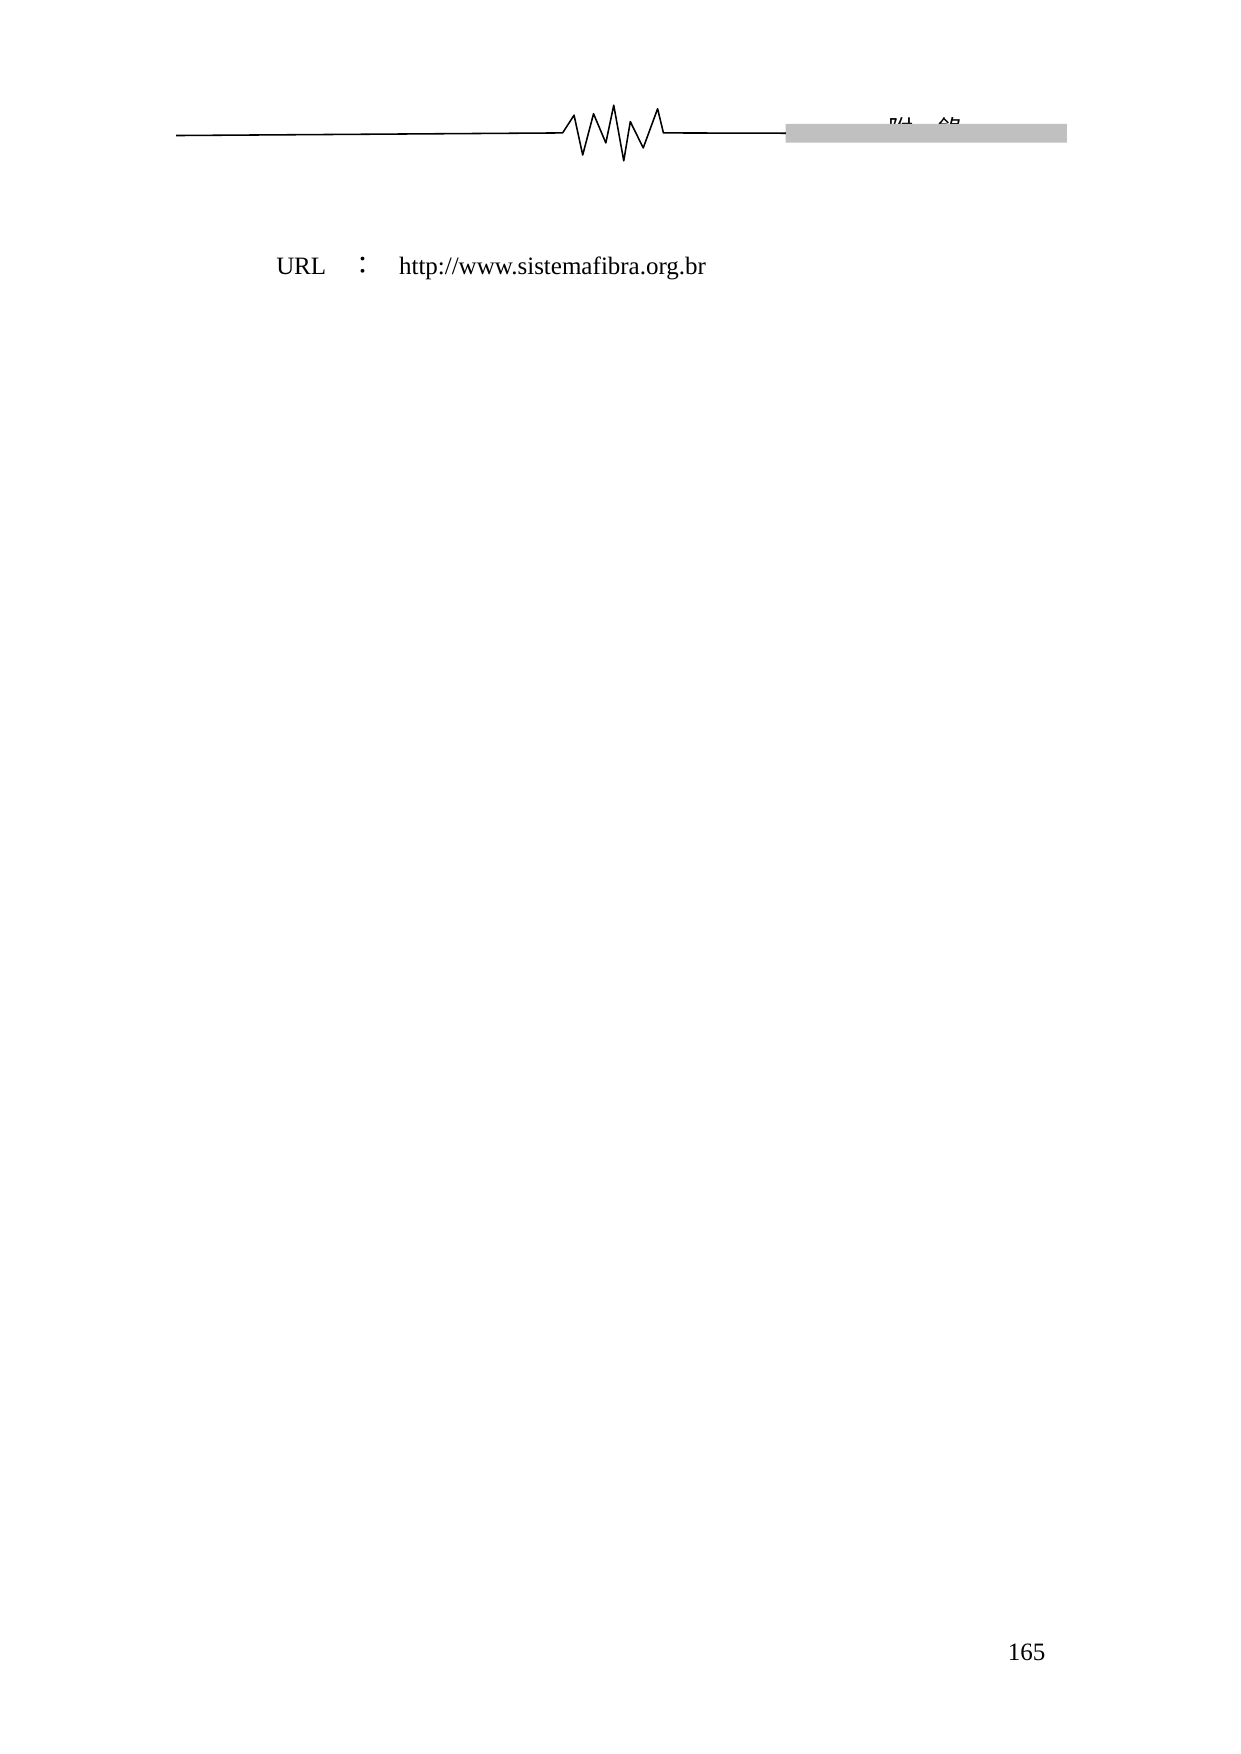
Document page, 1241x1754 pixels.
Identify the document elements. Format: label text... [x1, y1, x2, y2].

text URL：http://www.sistemafibra.org.br [276, 237, 1063, 291]
